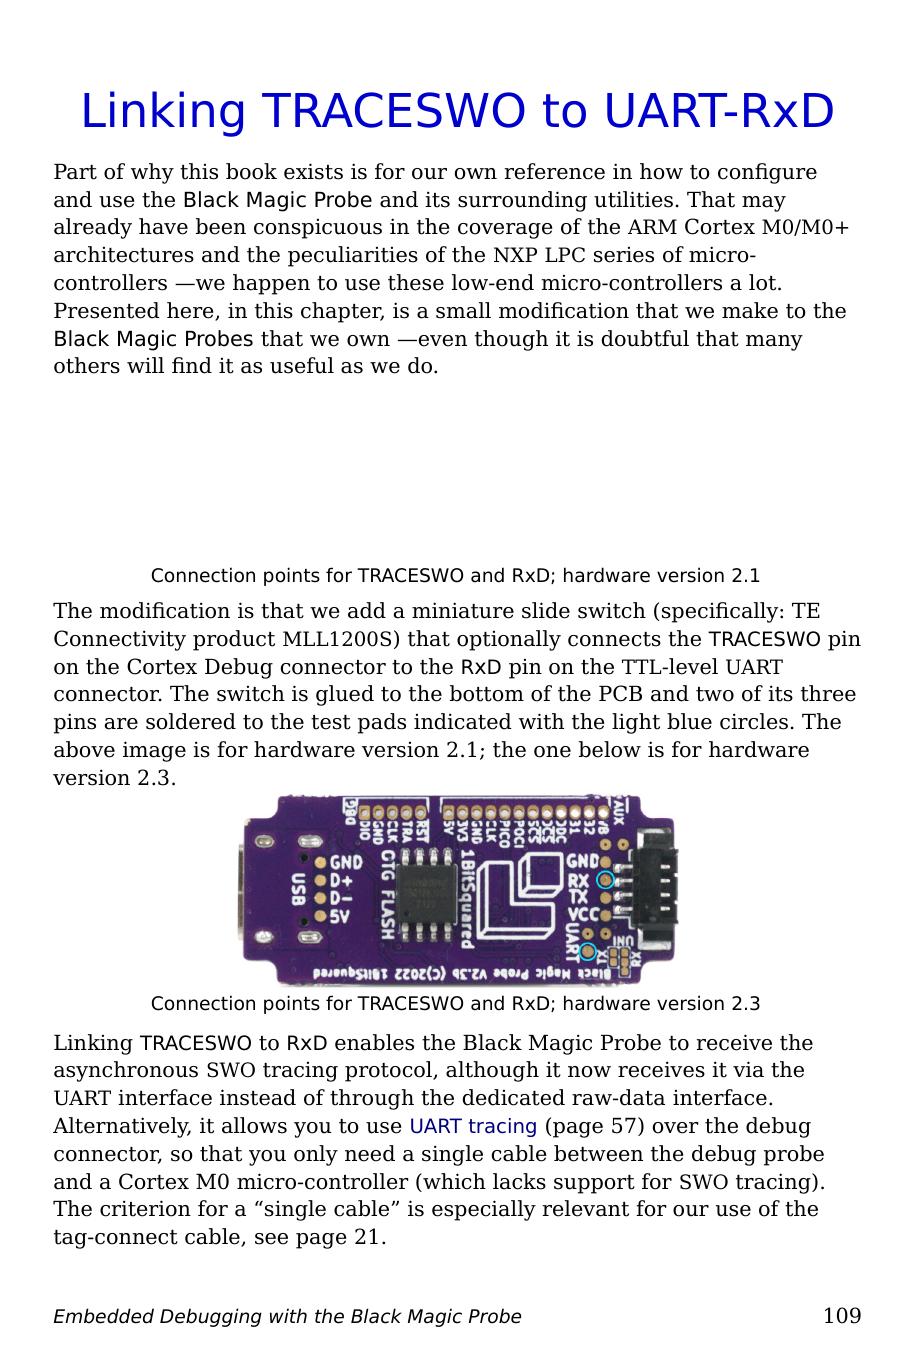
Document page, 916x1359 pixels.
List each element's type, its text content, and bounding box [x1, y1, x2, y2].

subtitle Linking TRACESWO to UART-RxD [53, 84, 862, 138]
text Part of why this book exists is for our own reference in how to configure and use the Black Magic Probe and its surrounding utilities. That may already have been conspicuous in the coverage of the ARM Cortex M0/M0+ architectures and the peculiarities of the NXP LPC series of micro-controllers —we happen to use these low-end micro-controllers a lot. Presented here, in this chapter, is a small modification that we make to the Black Magic Probes that we own —even though it is doubtful that many others will find it as useful as we do. [53, 160, 862, 379]
picture [232, 790, 683, 994]
text Linking TRACESWO to RxD enables the Black Magic Probe to receive the asynchronous SWO tracing protocol, although it now receives it via the UART interface instead of through the dedicated raw-data interface. Alternatively, it allows you to use UART tracing (page 57) over the debug connector, so that you only need a single cable between the debug probe and a Cortex M0 micro-controller (which lacks support for SWO tracing). The criterion for a “single cable” is especially relevant for our use of the tag-connect cable, see page 21. [53, 811, 862, 1249]
text Connection points for TRACESWO and RxD; hardware version 2.3 [151, 803, 765, 1015]
text The modification is that we add a miniature slide switch (specifically: TE Connectivity product MLL1200S) that optionally connects the TRACESWO pin on the Cortex Debug connector to the RxD pin on the TTL-level UART connector. The switch is glued to the bottom of the PCB and two of its three pins are soldered to the test pads indicated with the light blue circles. The above image is for hardware version 2.1; the one below is for hardware version 2.3. [53, 391, 862, 790]
text Connection points for TRACESWO and RxD; hardware version 2.1 [151, 404, 765, 587]
